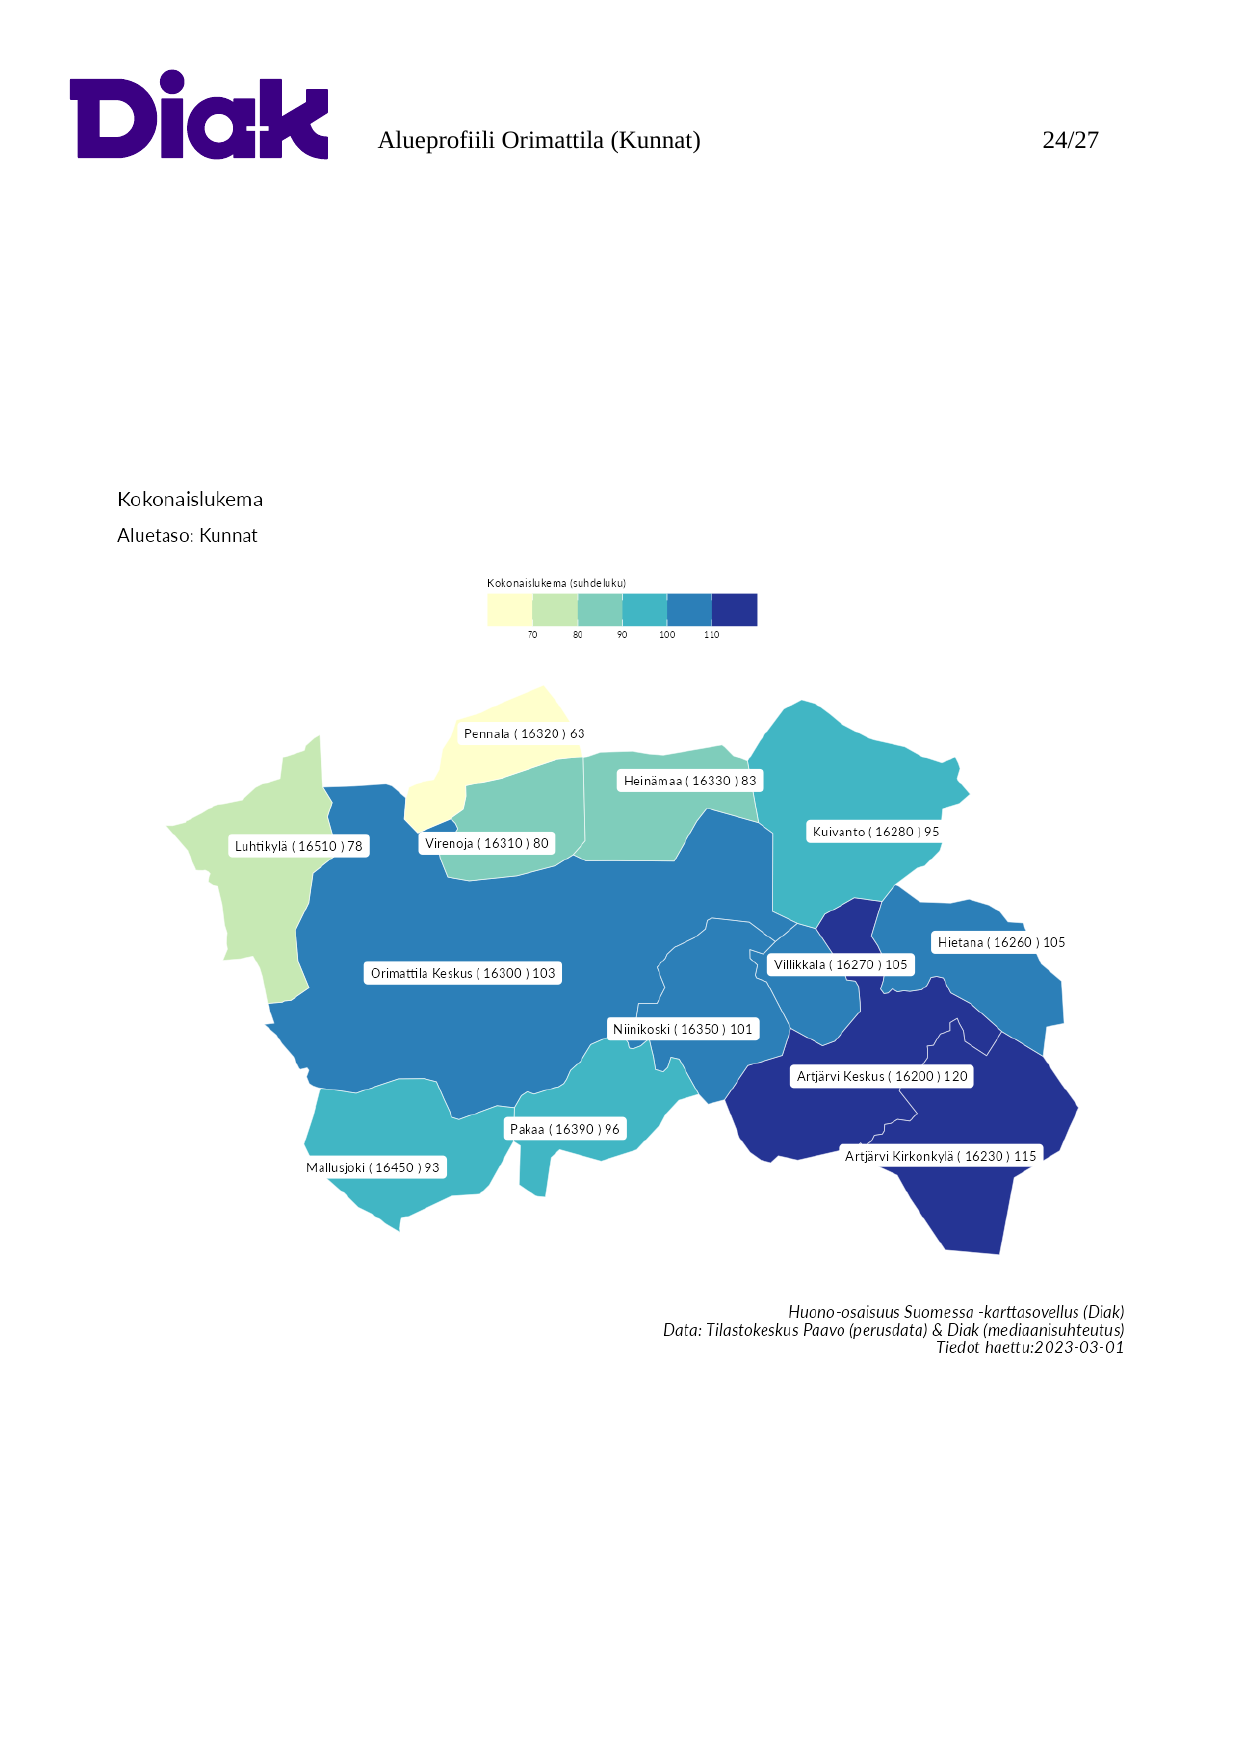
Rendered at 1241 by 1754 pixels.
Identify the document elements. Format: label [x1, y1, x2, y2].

picture [61, 196, 1179, 1651]
